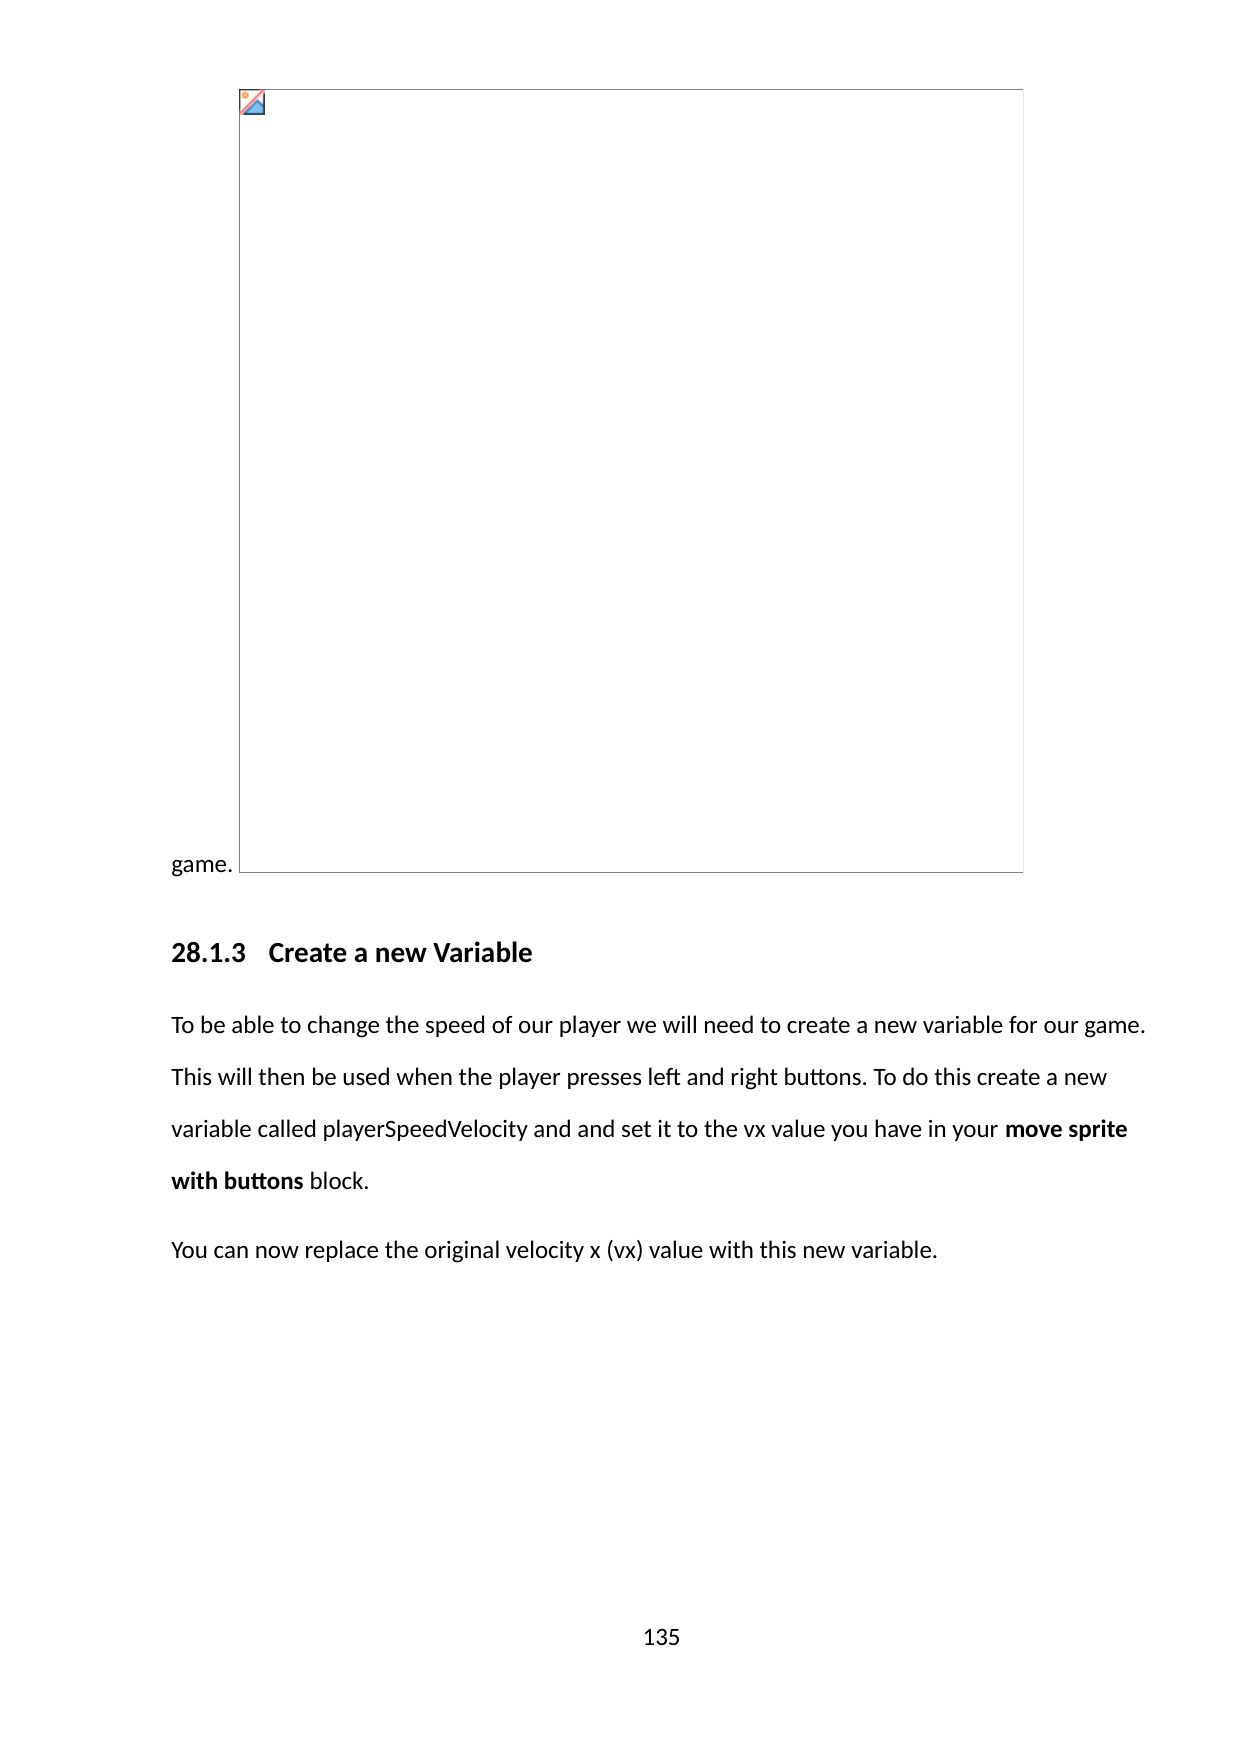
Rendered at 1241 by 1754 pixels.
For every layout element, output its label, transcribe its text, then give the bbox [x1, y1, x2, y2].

text To be able to change the speed of our player we will need to create a new variable for our game. This will then be used when the player presses left and right buttons. To do this create a new variable called playerSpeedVelocity and and set it to the vx value you have in your move sprite with buttons block. [171, 1009, 1152, 1195]
text game. [171, 88, 1152, 879]
subtitle Create a new Variable [171, 934, 1152, 970]
text You can now replace the original velocity x (vx) value with this new variable. [171, 1235, 1152, 1265]
